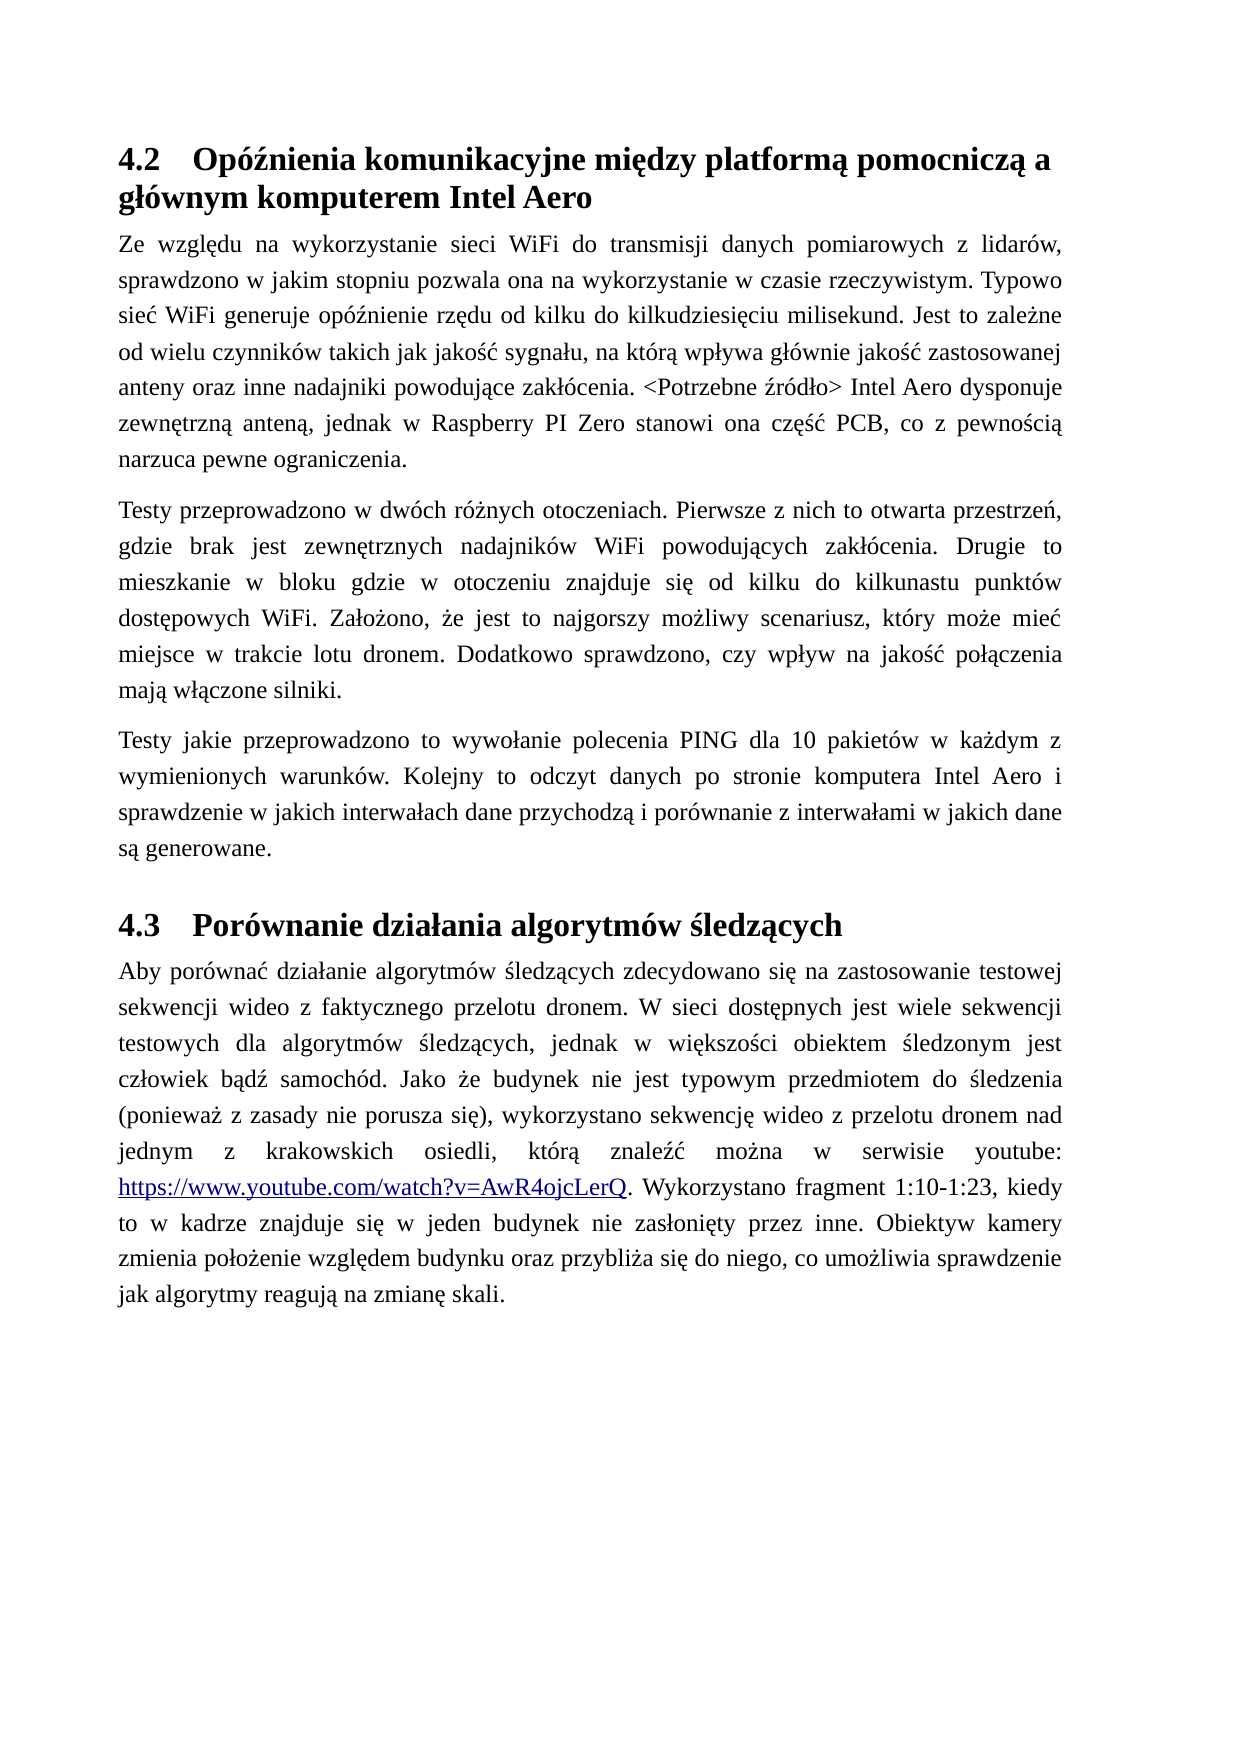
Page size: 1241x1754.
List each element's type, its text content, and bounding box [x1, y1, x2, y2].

text Testy przeprowadzono w dwóch różnych otoczeniach. Pierwsze z nich to otwarta przestrzeń, gdzie brak jest zewnętrznych nadajników WiFi powodujących zakłócenia. Drugie to mieszkanie w bloku gdzie w otoczeniu znajduje się od kilku do kilkunastu punktów dostępowych WiFi. Założono, że jest to najgorszy możliwy scenariusz, który może mieć miejsce w trakcie lotu dronem. Dodatkowo sprawdzono, czy wpływ na jakość połączenia mają włączone silniki. [118, 495, 1063, 703]
subtitle Porównanie działania algorytmów śledzących [118, 905, 1063, 943]
text Ze względu na wykorzystanie sieci WiFi do transmisji danych pomiarowych z lidarów, sprawdzono w jakim stopniu pozwala ona na wykorzystanie w czasie rzeczywistym. Typowo sieć WiFi generuje opóźnienie rzędu od kilku do kilkudziesięciu milisekund. Jest to zależne od wielu czynników takich jak jakość sygnału, na którą wpływa głównie jakość zastosowanej anteny oraz inne nadajniki powodujące zakłócenia. <Potrzebne źródło> Intel Aero dysponuje zewnętrzną anteną, jednak w Raspberry PI Zero stanowi ona część PCB, co z pewnością narzuca pewne ograniczenia. [118, 229, 1063, 473]
text Testy jakie przeprowadzono to wywołanie polecenia PING dla 10 pakietów w każdym z wymienionych warunków. Kolejny to odczyt danych po stronie komputera Intel Aero i sprawdzenie w jakich interwałach dane przychodzą i porównanie z interwałami w jakich dane są generowane. [118, 726, 1063, 862]
text Aby porównać działanie algorytmów śledzących zdecydowano się na zastosowanie testowej sekwencji wideo z faktycznego przelotu dronem. W sieci dostępnych jest wiele sekwencji testowych dla algorytmów śledzących, jednak w większości obiektem śledzonym jest człowiek bądź samochód. Jako że budynek nie jest typowym przedmiotem do śledzenia (ponieważ z zasady nie porusza się), wykorzystano sekwencję wideo z przelotu dronem nad jednym z krakowskich osiedli, którą znaleźć można w serwisie youtube: https://www.youtube.com/watch?v=AwR4ojcLerQ. Wykorzystano fragment 1:10-1:23, kiedy to w kadrze znajduje się w jeden budynek nie zasłonięty przez inne. Obiektyw kamery zmienia położenie względem budynku oraz przybliża się do niego, co umożliwia sprawdzenie jak algorytmy reagują na zmianę skali. [118, 956, 1063, 1308]
subtitle Opóźnienia komunikacyjne między platformą pomocniczą a głównym komputerem Intel Aero [118, 139, 1063, 216]
